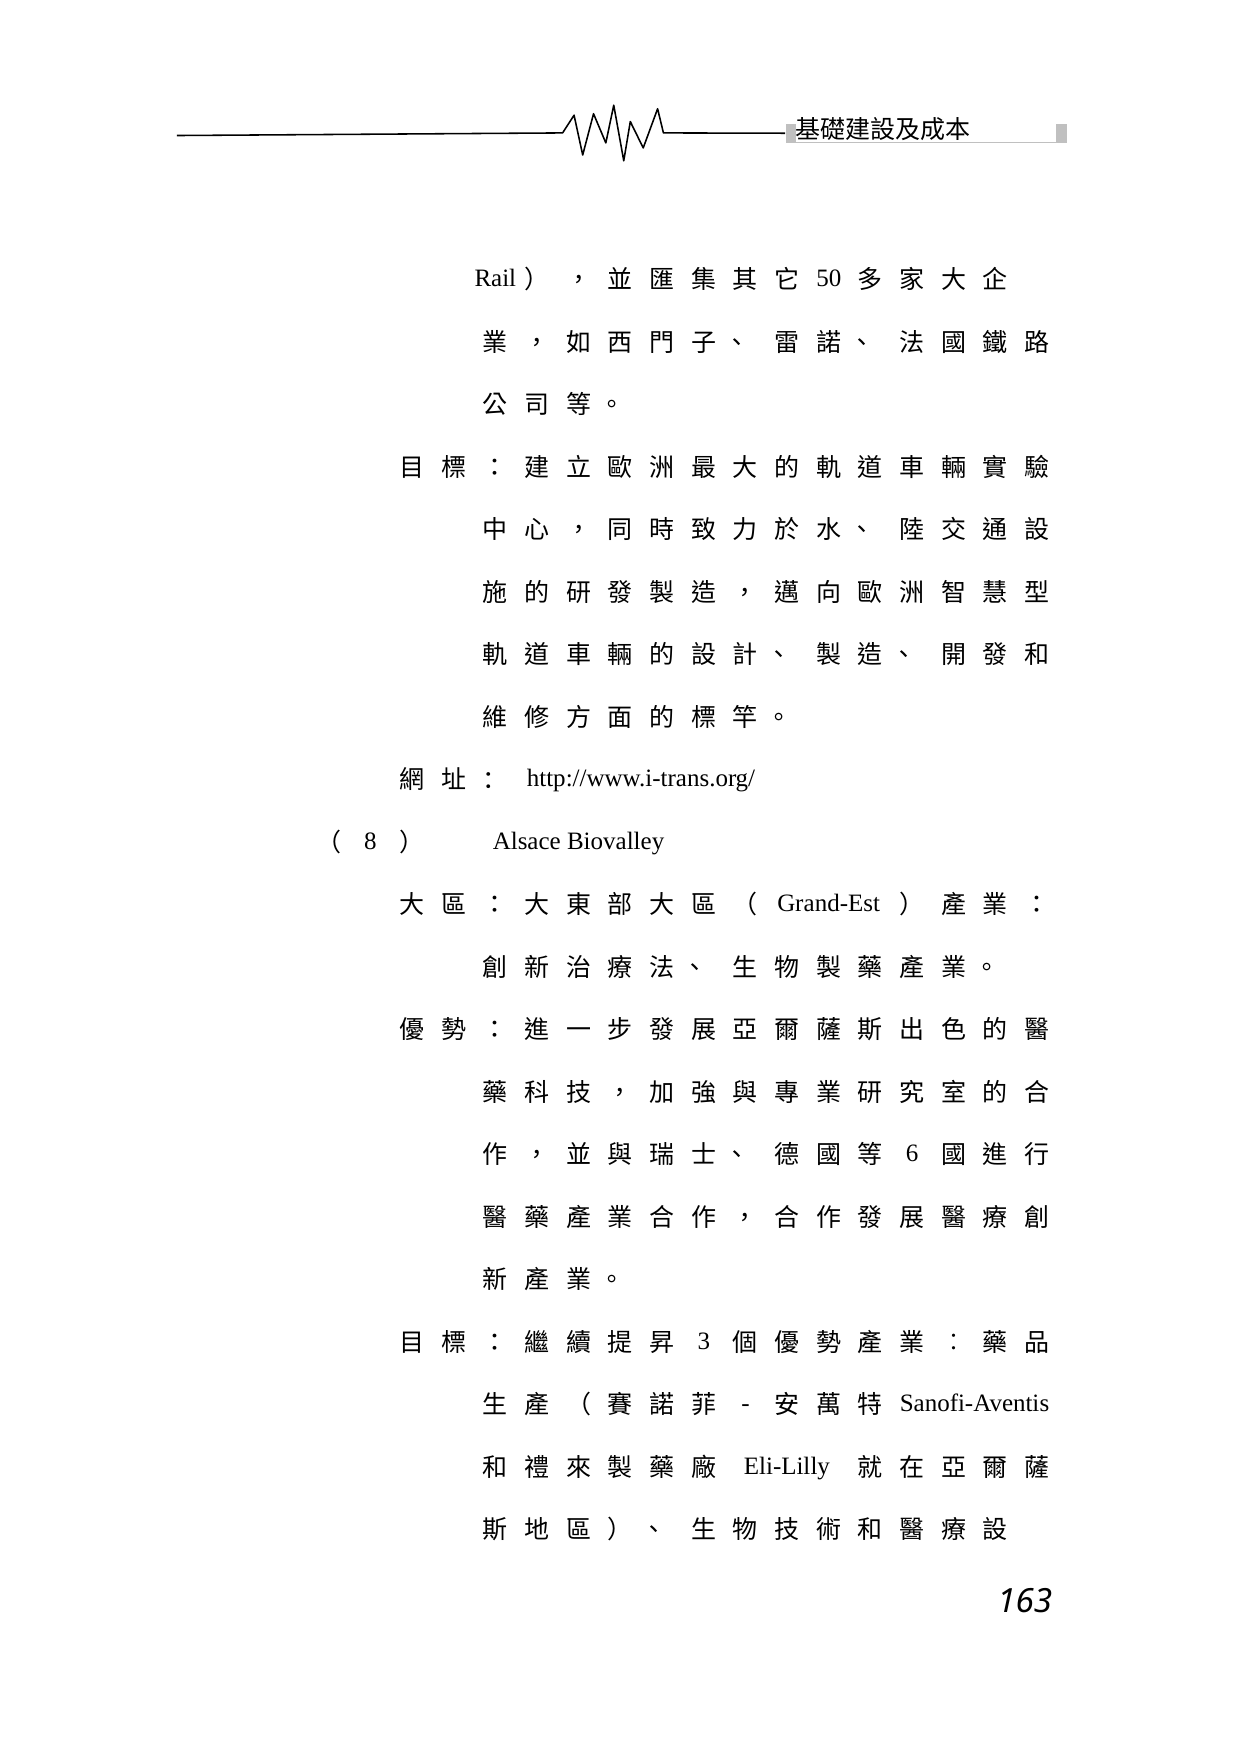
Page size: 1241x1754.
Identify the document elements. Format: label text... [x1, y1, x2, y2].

text 優勢：進一步發展亞爾薩斯出色的醫藥科技，加強與專業研究室的合作，並與瑞士、德國等6國進行醫藥產業合作，合作發展醫療創新產業。 [367, 986, 1058, 1299]
text 大區：大東部大區（Grand-Est）產業：創新治療法、生物製藥產業。 [367, 861, 1058, 986]
text 目標：建立歐洲最大的軌道車輛實驗中心，同時致力於水、陸交通設施的研發製造，邁向歐洲智慧型軌道車輛的設計、製造、開發和維修方面的標竿。 [367, 424, 1058, 736]
text （8） Alsace Biovalley [306, 799, 1058, 861]
text Rail），並匯集其它50多家大企業，如西門子、雷諾、法國鐵路公司等。 [367, 236, 1058, 424]
text 網址：http://www.i-trans.org/ [367, 736, 1058, 799]
text 目標：繼續提昇3個優勢產業︰藥品生產（賽諾菲-安萬特Sanofi-Aventis和禮來製藥廠Eli-Lilly就在亞爾薩斯地區）、生物技術和醫療設 [367, 1299, 1058, 1549]
